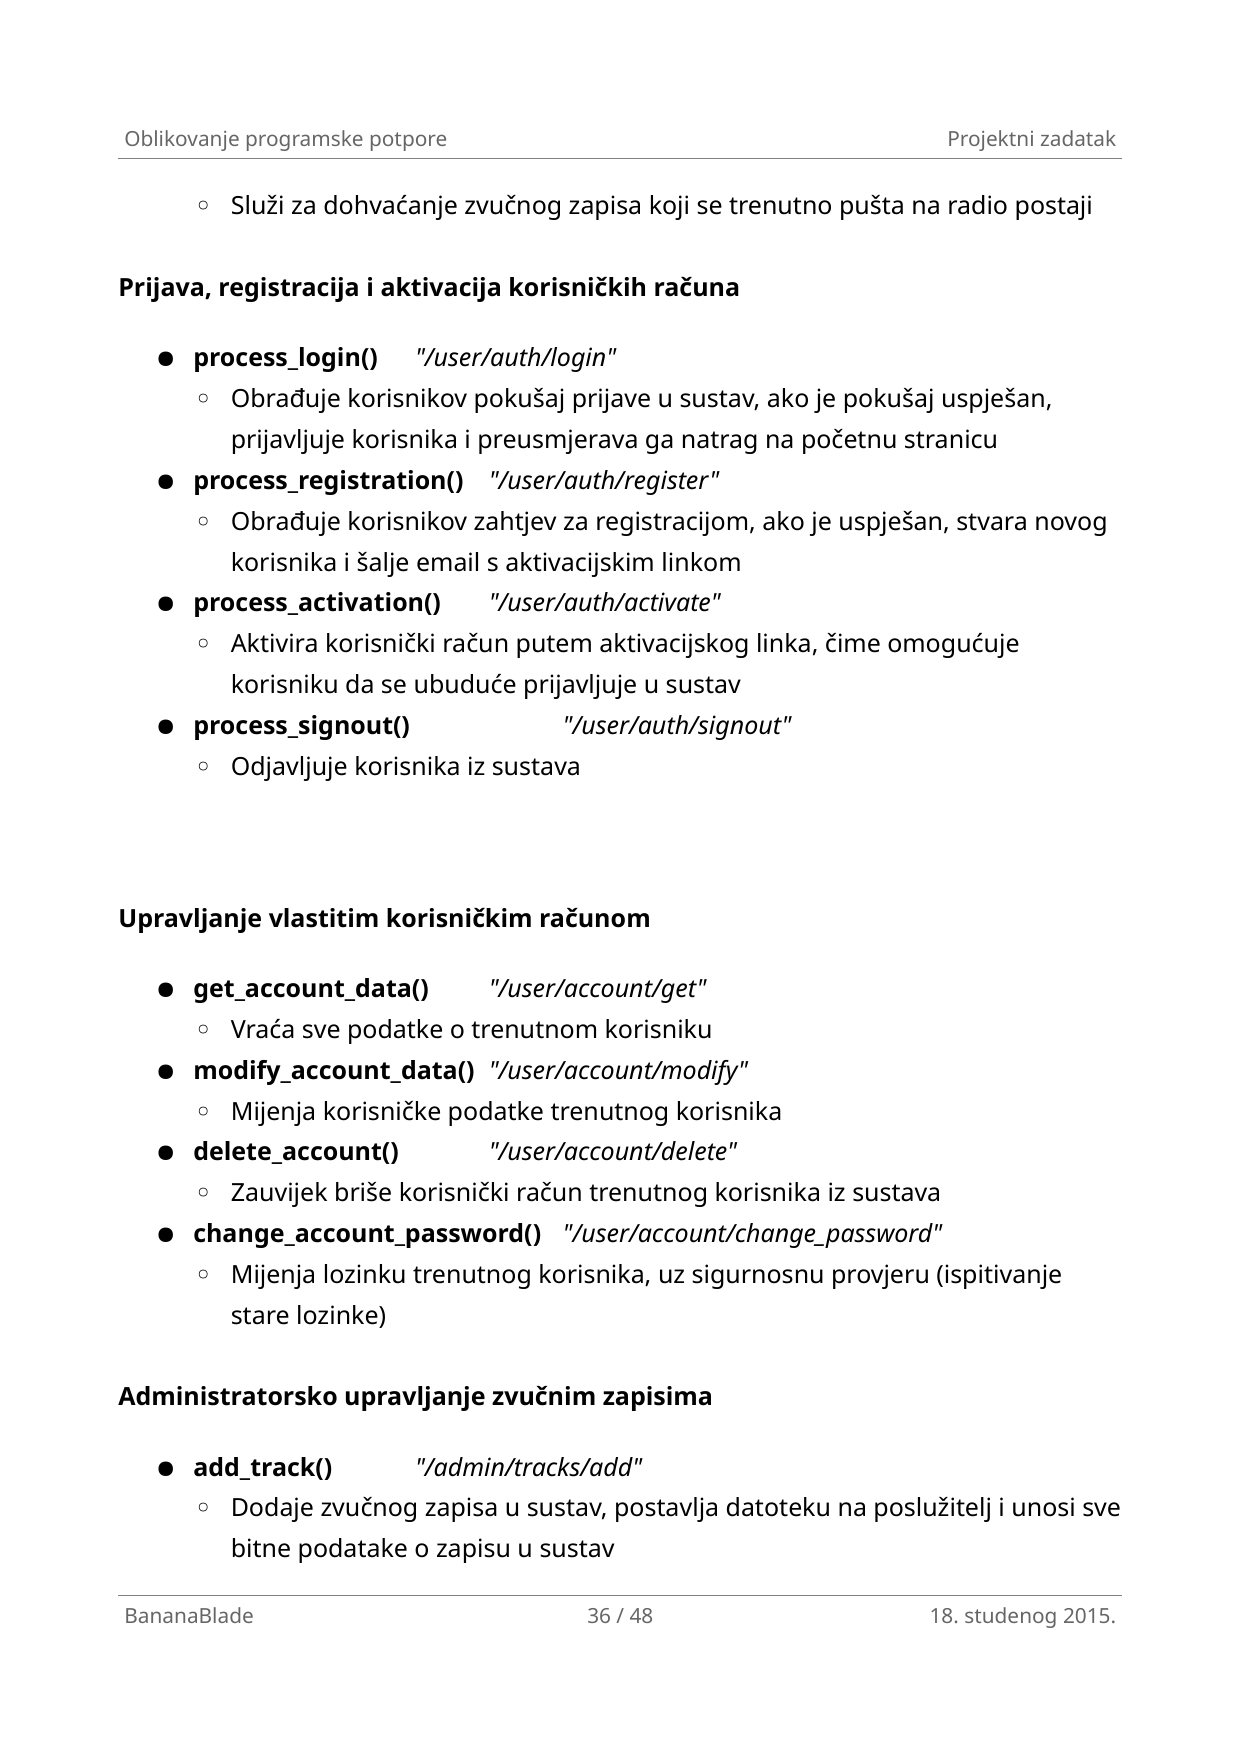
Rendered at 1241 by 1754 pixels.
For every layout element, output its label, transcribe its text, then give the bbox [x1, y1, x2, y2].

list change_account_password() "/user/account/change_password" [156, 1216, 1122, 1250]
list Aktivira korisnički račun putem aktivacijskog linka, čime omogućuje korisniku da se ubuduće prijavljuje u sustav [193, 626, 1122, 701]
list Obrađuje korisnikov pokušaj prijave u sustav, ako je pokušaj uspješan, prijavljuje korisnika i preusmjerava ga natrag na početnu stranicu [193, 381, 1122, 456]
text Administratorsko upravljanje zvučnim zapisima [118, 1379, 1122, 1413]
list process_signout() "/user/auth/signout" [156, 707, 1122, 742]
list Mijenja lozinku trenutnog korisnika, uz sigurnosnu provjeru (ispitivanje stare lozinke) [193, 1256, 1122, 1331]
list delete_account() "/user/account/delete" [156, 1134, 1122, 1168]
list Služi za dohvaćanje zvučnog zapisa koji se trenutno pušta na radio postaji [193, 188, 1122, 222]
list Mijenja korisničke podatke trenutnog korisnika [193, 1093, 1122, 1127]
list Obrađuje korisnikov zahtjev za registracijom, ako je uspješan, stvara novog korisnika i šalje email s aktivacijskim linkom [193, 503, 1122, 578]
list process_activation() "/user/auth/activate" [156, 585, 1122, 619]
list add_track() "/admin/tracks/add" [156, 1449, 1122, 1483]
list process_registration() "/user/auth/register" [156, 462, 1122, 497]
list Odjavljuje korisnika iz sustava [193, 748, 1122, 782]
text Prijava, registracija i aktivacija korisničkih računa [118, 270, 1122, 304]
text Upravljanje vlastitim korisničkim računom [118, 900, 1122, 934]
list modify_account_data() "/user/account/modify" [156, 1052, 1122, 1086]
list Dodaje zvučnog zapisa u sustav, postavlja datoteku na poslužitelj i unosi sve bitne podatake o zapisu u sustav [193, 1490, 1122, 1565]
list Vraća sve podatke o trenutnom korisniku [193, 1011, 1122, 1046]
list process_login() "/user/auth/login" [156, 340, 1122, 374]
list get_account_data() "/user/account/get" [156, 971, 1122, 1005]
list Zauvijek briše korisnički račun trenutnog korisnika iz sustava [193, 1175, 1122, 1209]
